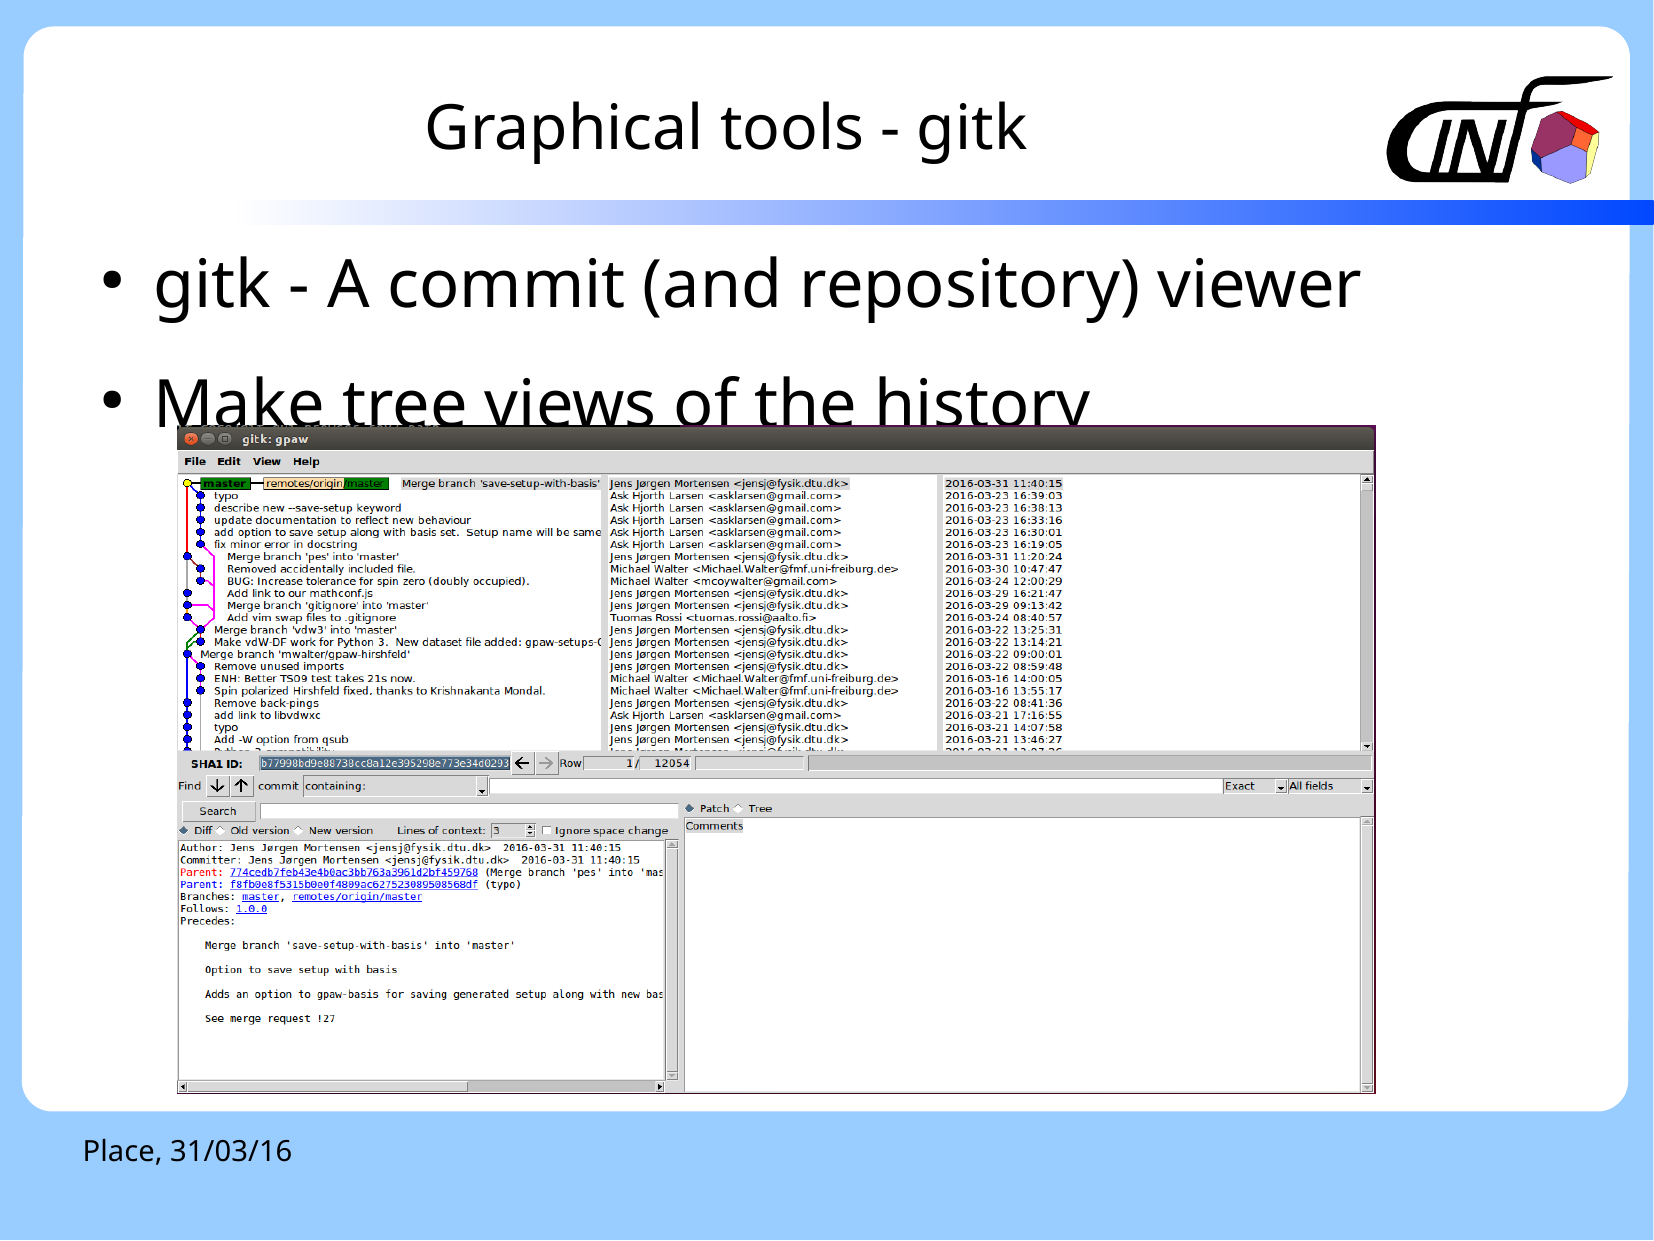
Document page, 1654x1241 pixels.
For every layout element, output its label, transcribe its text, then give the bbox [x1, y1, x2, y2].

picture [177, 425, 1376, 1094]
title Graphical tools - gitk [82, 49, 1371, 201]
list gitk - A commit (and repository) viewer Make tree views of the history [82, 236, 1571, 1055]
picture [1386, 76, 1613, 184]
